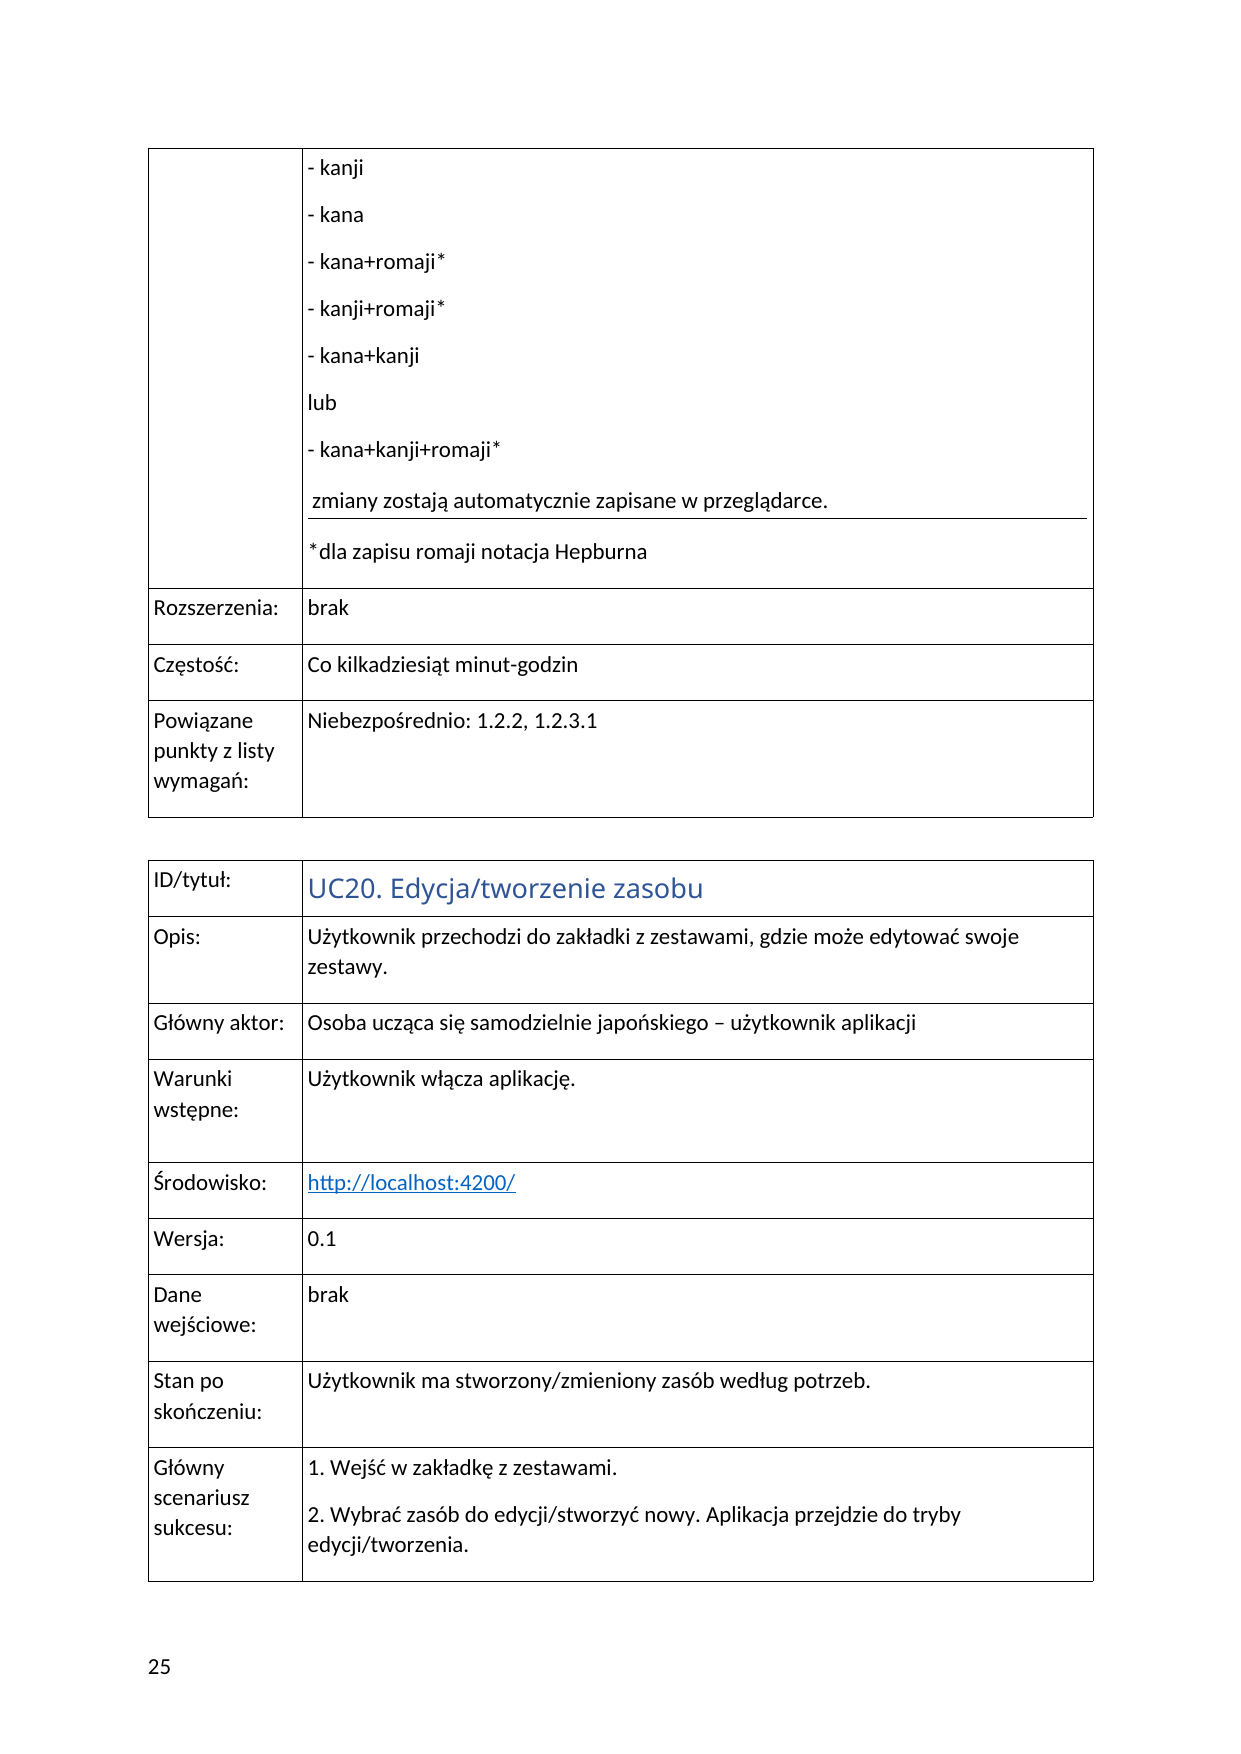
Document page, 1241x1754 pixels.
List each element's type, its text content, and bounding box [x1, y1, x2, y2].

table_cell Co kilkadziesiąt minut-godzin [303, 645, 1093, 700]
table_cell Osoba ucząca się samodzielnie japońskiego – użytkownik aplikacji [303, 1004, 1093, 1059]
table_cell brak [303, 589, 1093, 644]
table_cell Warunki wstępne: [149, 1060, 302, 1162]
table_cell Główny aktor: [149, 1004, 302, 1059]
table_cell Wersja: [149, 1219, 302, 1274]
table_cell [149, 149, 302, 588]
table_header ID/tytuł: [149, 861, 302, 916]
table_cell 1. Wejść w zakładkę z zestawami. 2. Wybrać zasób do edycji/stworzyć nowy. Aplikacja przejdzie do tryby edycji/tworzenia. [303, 1448, 1093, 1581]
table_cell Stan po skończeniu: [149, 1362, 302, 1447]
table_cell Częstość: [149, 645, 302, 700]
table_cell 0.1 [303, 1219, 1093, 1274]
table_cell - kanji - kana - kana+romaji* - kanji+romaji* - kana+kanji lub - kana+kanji+romaji* zmiany zostają automatycznie zapisane w przeglądarce. *dla zapisu romaji notacja Hepburna [303, 149, 1093, 588]
table_cell Rozszerzenia: [149, 589, 302, 644]
table_cell Główny scenariusz sukcesu: [149, 1448, 302, 1581]
table_cell Powiązane punkty z listy wymagań: [149, 701, 302, 817]
table_cell http://localhost:4200/ [303, 1163, 1093, 1218]
table_cell Użytkownik ma stworzony/zmieniony zasób według potrzeb. [303, 1362, 1093, 1447]
table_cell Użytkownik włącza aplikację. [303, 1060, 1093, 1162]
table_cell Użytkownik przechodzi do zakładki z zestawami, gdzie może edytować swoje zestawy. [303, 917, 1093, 1002]
table_cell Środowisko: [149, 1163, 302, 1218]
table_header UC20. Edycja/tworzenie zasobu [303, 861, 1093, 916]
table_cell Niebezpośrednio: 1.2.2, 1.2.3.1 [303, 701, 1093, 817]
table_cell Dane wejściowe: [149, 1275, 302, 1361]
table_cell Opis: [149, 917, 302, 1002]
table_cell brak [303, 1275, 1093, 1361]
